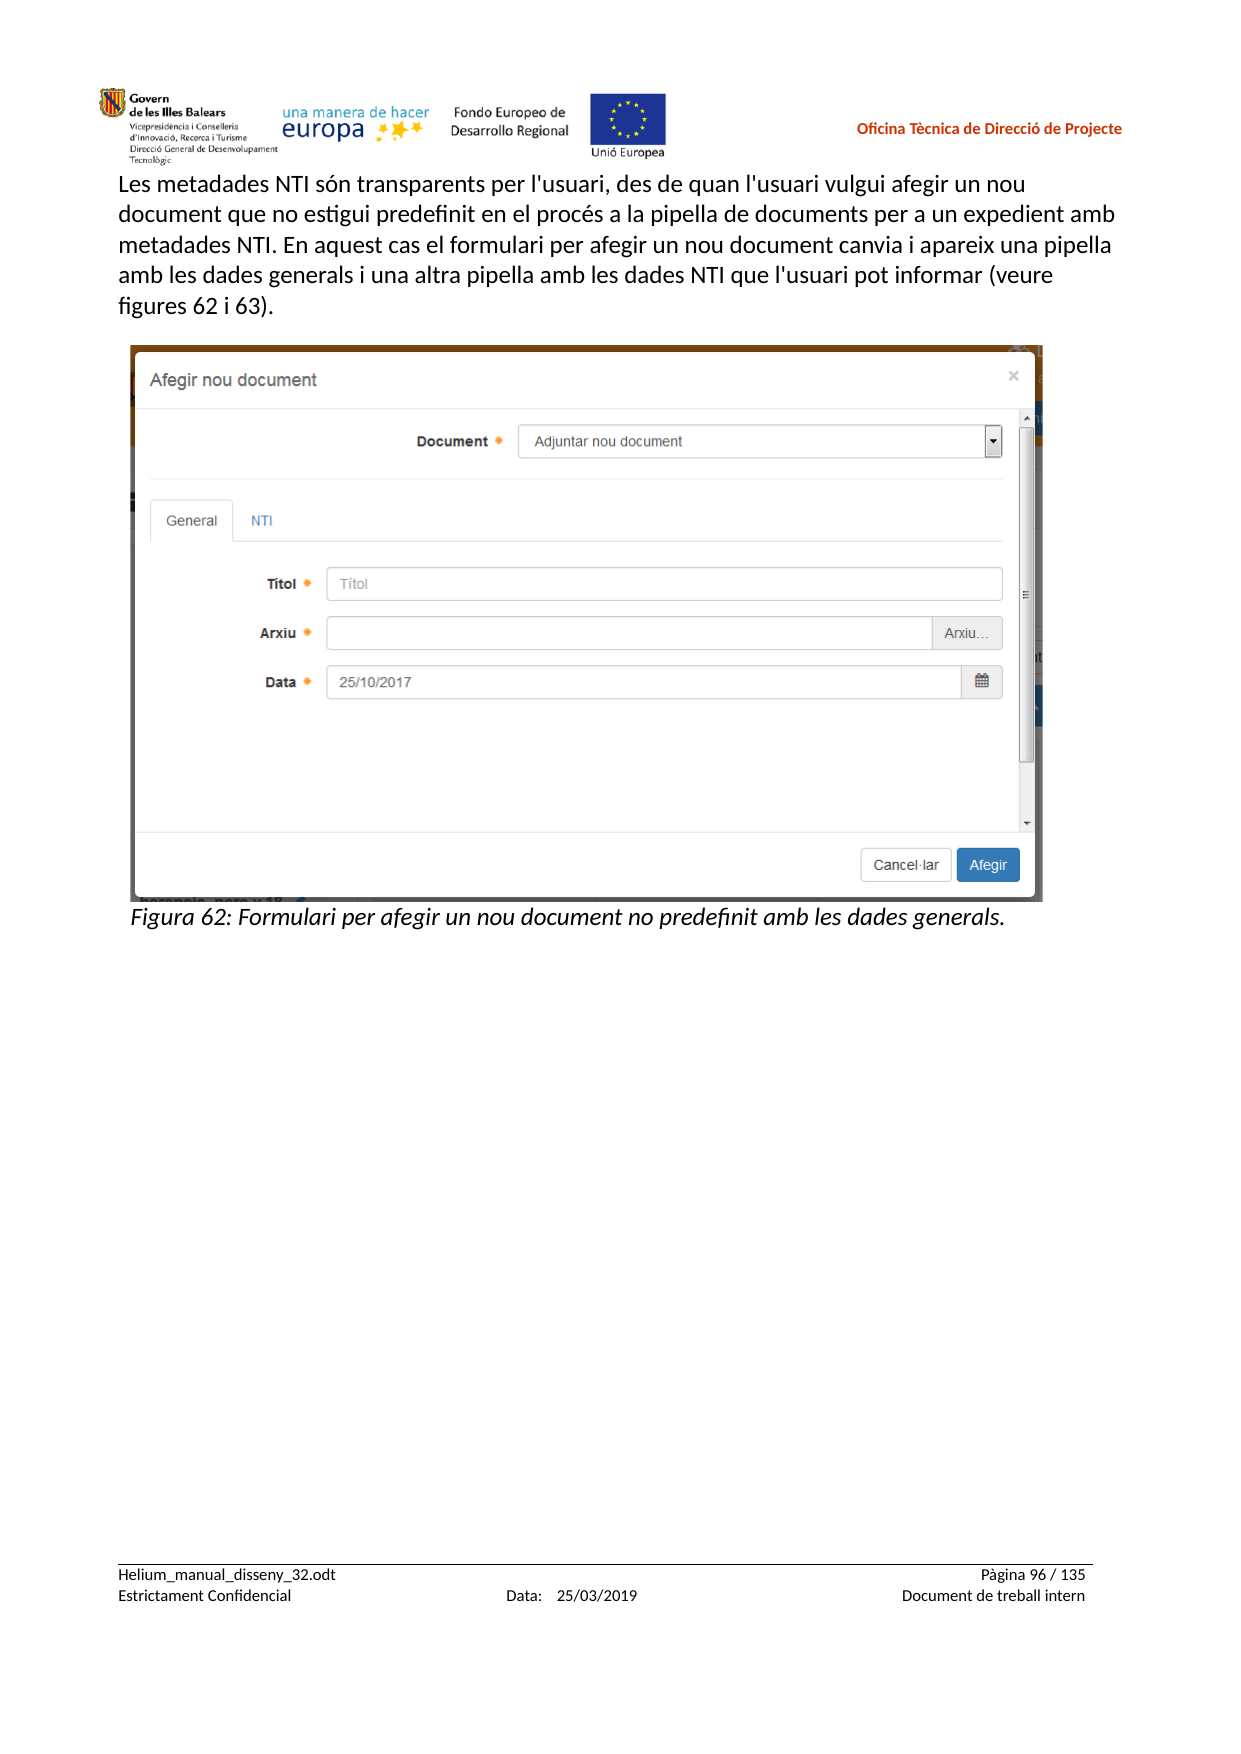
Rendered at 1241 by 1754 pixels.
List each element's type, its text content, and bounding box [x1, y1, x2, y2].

picture [130, 345, 1043, 902]
text Figura 62: Formulari per afegir un nou document no predefinit amb les dades generals. [130, 902, 1043, 932]
picture [99, 87, 668, 166]
text Les metadades NTI són transparents per l'usuari, des de quan l'usuari vulgui afegir un nou document que no estigui predefinit en el procés a la pipella de documents per a un expedient amb metadades NTI. En aquest cas el formulari per afegir un nou document canvia i apareix una pipella amb les dades generals i una altra pipella amb les dades NTI que l'usuari pot informar (veure figures 62 i 63). [118, 168, 1122, 321]
